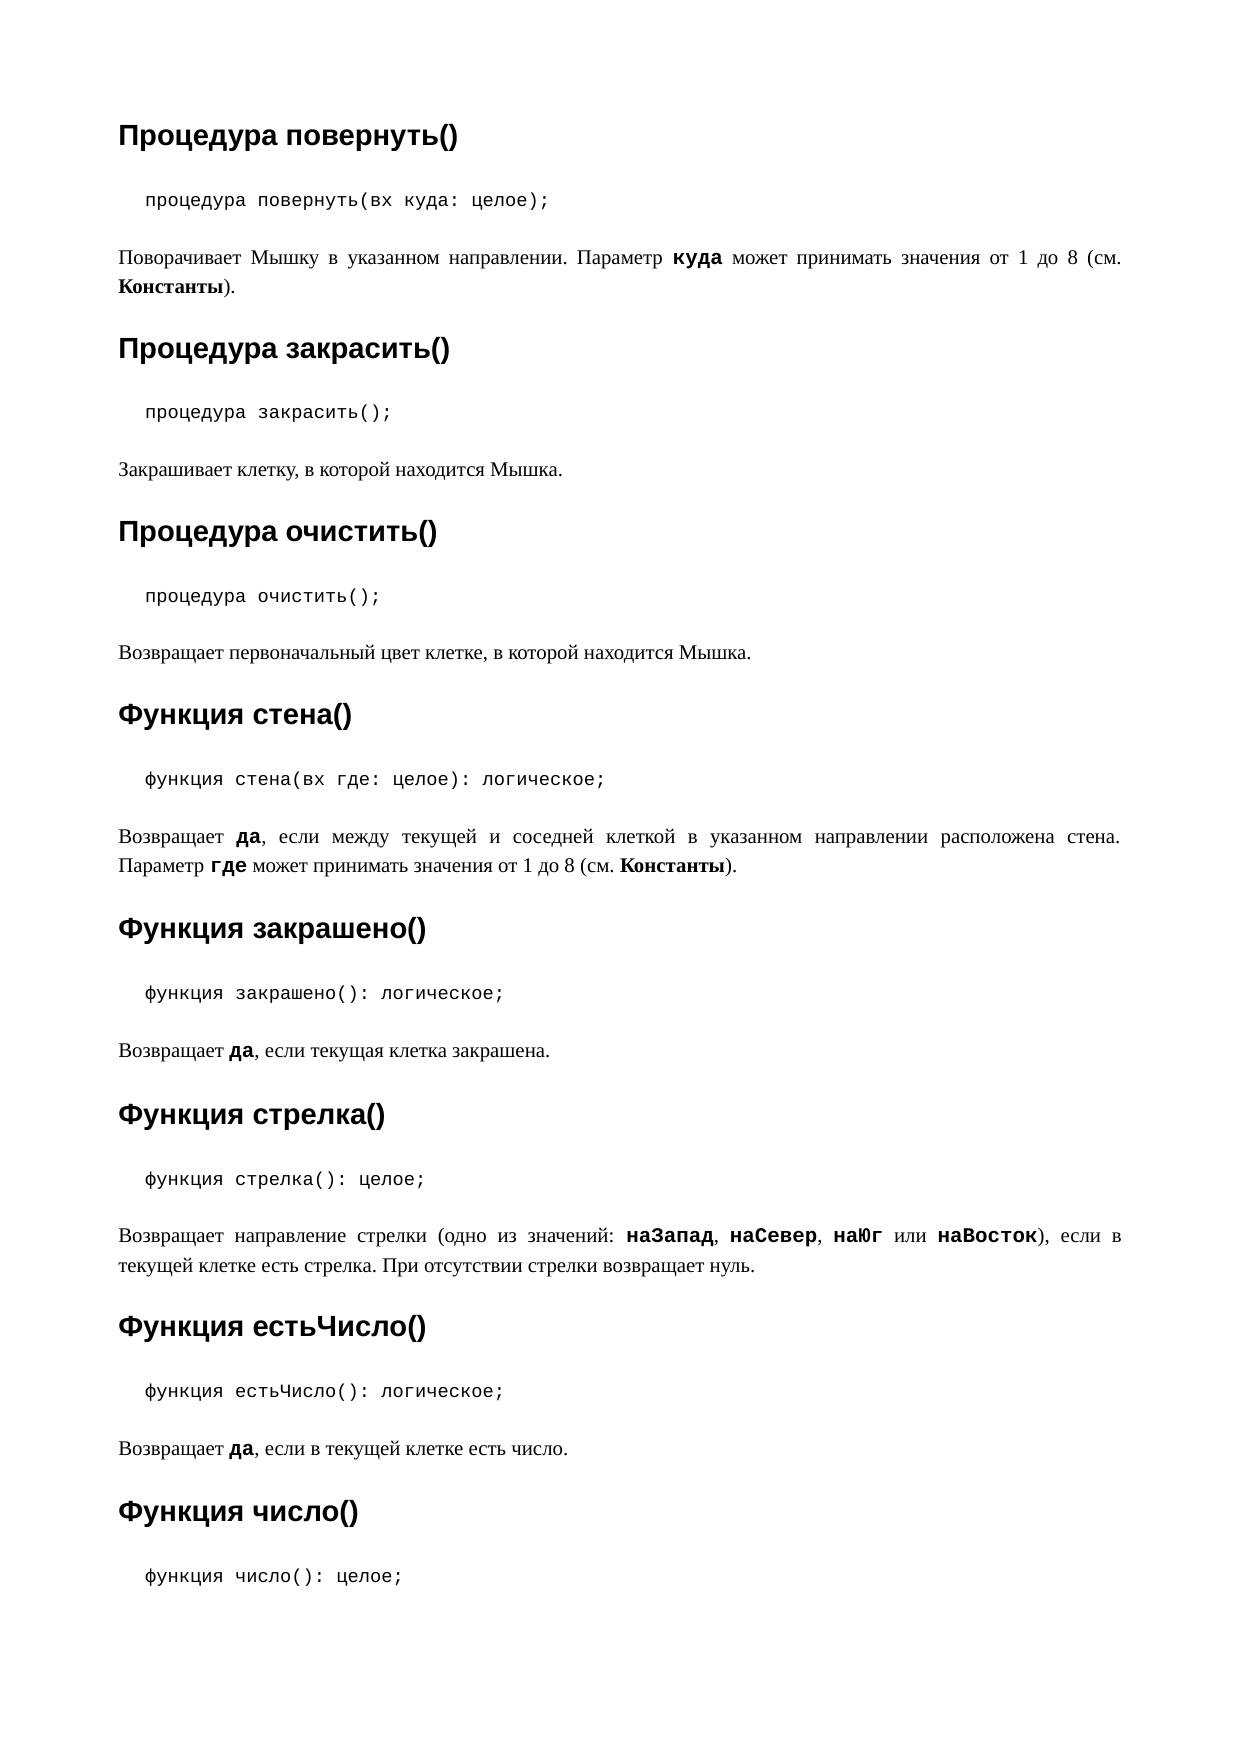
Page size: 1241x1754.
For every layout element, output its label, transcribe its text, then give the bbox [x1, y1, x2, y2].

text Возвращает да, если между текущей и соседней клеткой в указанном направлении расположена стена. Параметр где может принимать значения от 1 до 8 (см. Константы). [118, 823, 1122, 878]
text Закрашивает клетку, в которой находится Мышка. [118, 457, 1122, 481]
subtitle Процедура закрасить() [118, 331, 1122, 364]
text функция стена(вх где: целое): логическое; [136, 761, 1104, 800]
subtitle Функция стена() [118, 697, 1122, 731]
text функция число(): целое; [136, 1558, 1104, 1597]
text функция закрашено(): логическое; [136, 975, 1104, 1014]
subtitle Процедура повернуть() [118, 118, 1122, 152]
subtitle Функция естьЧисло() [118, 1309, 1122, 1343]
subtitle Функция число() [118, 1494, 1122, 1528]
text функция стрелка(): целое; [136, 1161, 1104, 1199]
text функция естьЧисло(): логическое; [136, 1373, 1104, 1412]
text Поворачивает Мышку в указанном направлении. Параметр куда может принимать значения от 1 до 8 (см. Константы). [118, 244, 1122, 298]
text процедура очистить(); [136, 578, 1104, 617]
text процедура закрасить(); [136, 394, 1104, 433]
text процедура повернуть(вх куда: целое); [136, 182, 1104, 221]
text Возвращает да, если текущая клетка закрашена. [118, 1038, 1122, 1064]
subtitle Функция закрашено() [118, 912, 1122, 945]
text Возвращает направление стрелки (одно из значений: наЗапад, наСевер, наЮг или наВосток), если в текущей клетке есть стрелка. При отсутствии стрелки возвращает нуль. [118, 1223, 1122, 1277]
text Возвращает первоначальный цвет клетке, в которой находится Мышка. [118, 640, 1122, 664]
subtitle Процедура очистить() [118, 514, 1122, 547]
subtitle Функция стрелка() [118, 1097, 1122, 1130]
text Возвращает да, если в текущей клетке есть число. [118, 1436, 1122, 1461]
